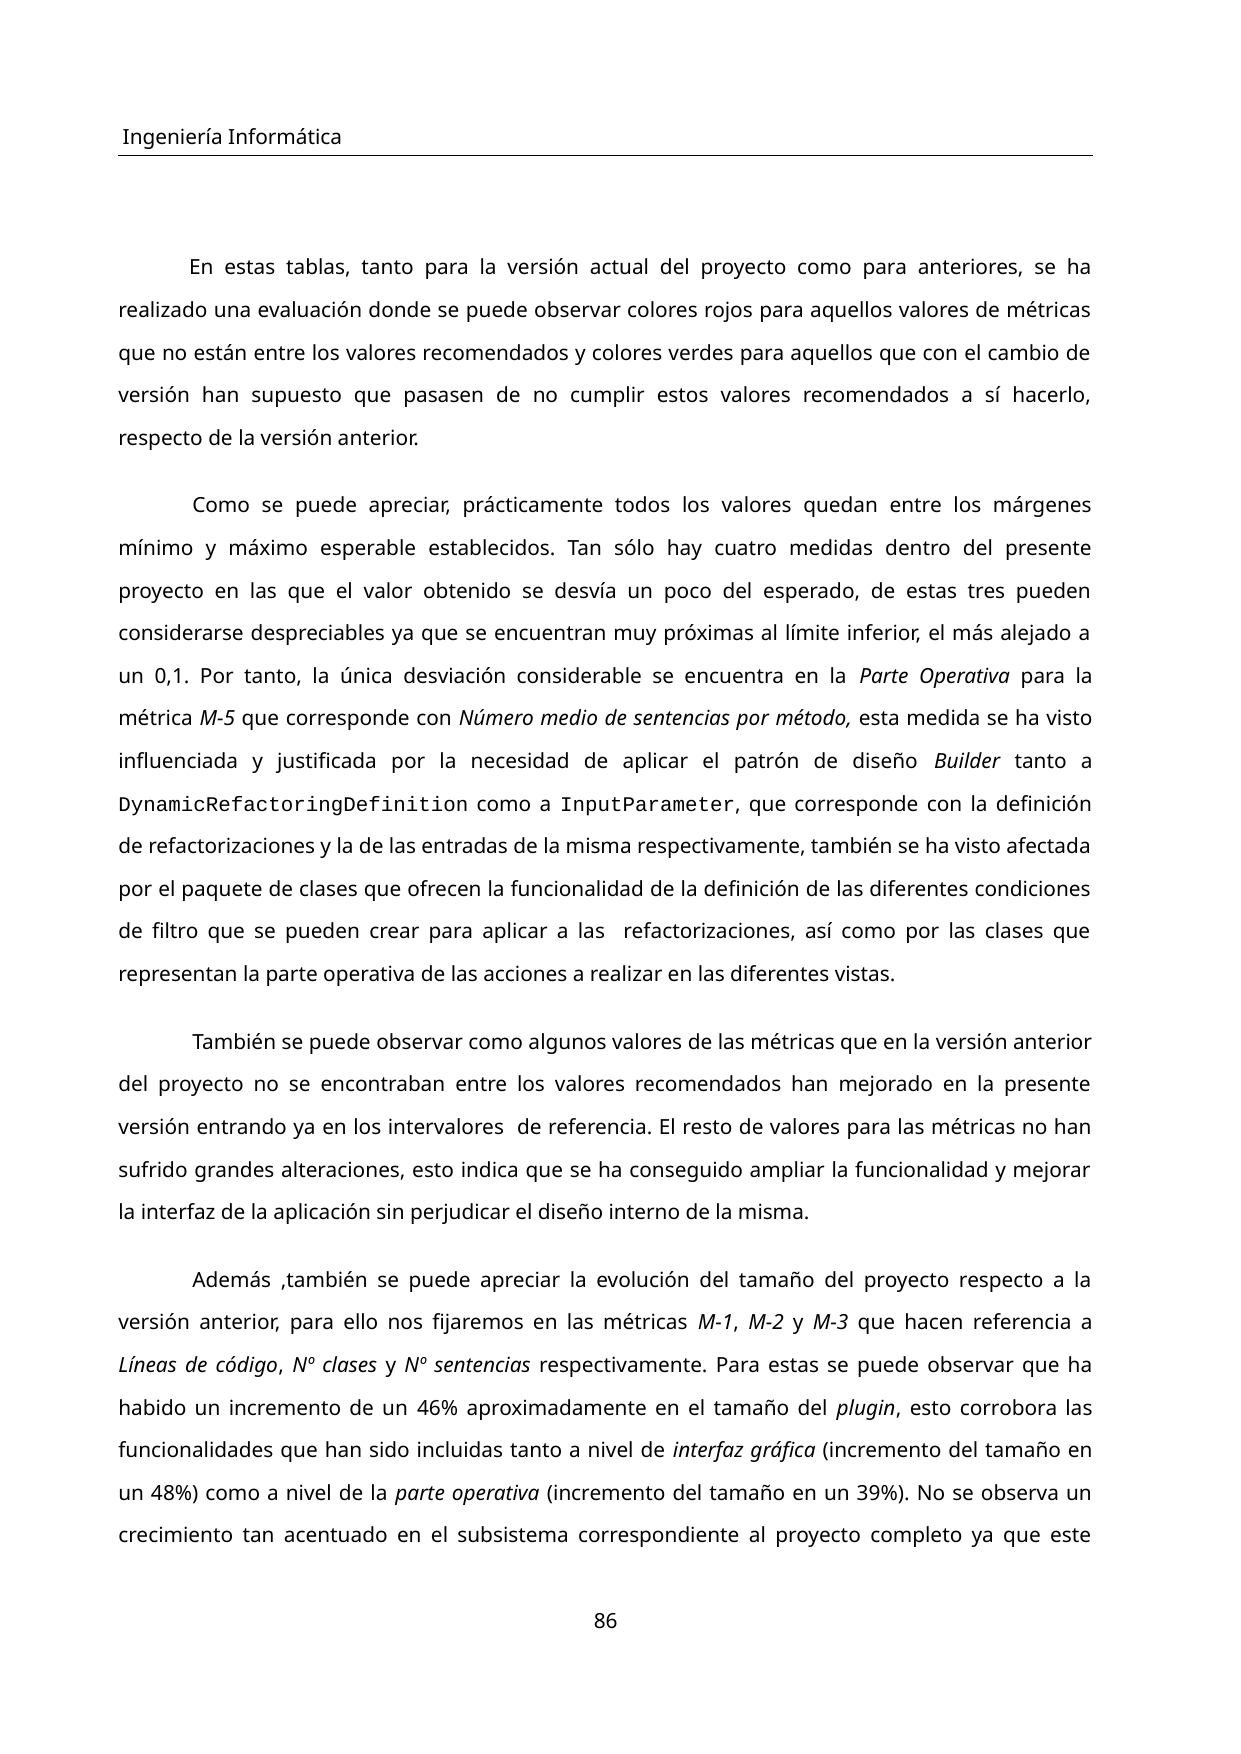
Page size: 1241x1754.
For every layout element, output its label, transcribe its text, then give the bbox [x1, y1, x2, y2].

text En estas tablas, tanto para la versión actual del proyecto como para anteriores, se ha realizado una evaluación donde se puede observar colores rojos para aquellos valores de métricas que no están entre los valores recomendados y colores verdes para aquellos que con el cambio de versión han supuesto que pasasen de no cumplir estos valores recomendados a sí hacerlo, respecto de la versión anterior. [118, 252, 1093, 451]
text También se puede observar como algunos valores de las métricas que en la versión anterior del proyecto no se encontraban entre los valores recomendados han mejorado en la presente versión entrando ya en los intervalores de referencia. El resto de valores para las métricas no han sufrido grandes alteraciones, esto indica que se ha conseguido ampliar la funcionalidad y mejorar la interfaz de la aplicación sin perjudicar el diseño interno de la misma. [118, 1027, 1093, 1226]
text Como se puede apreciar, prácticamente todos los valores quedan entre los márgenes mínimo y máximo esperable establecidos. Tan sólo hay cuatro medidas dentro del presente proyecto en las que el valor obtenido se desvía un poco del esperado, de estas tres pueden considerarse despreciables ya que se encuentran muy próximas al límite inferior, el más alejado a un 0,1. Por tanto, la única desviación considerable se encuentra en la Parte Operativa para la métrica M-5 que corresponde con Número medio de sentencias por método, esta medida se ha visto influenciada y justificada por la necesidad de aplicar el patrón de diseño Builder tanto a DynamicRefactoringDefinition como a InputParameter, que corresponde con la definición de refactorizaciones y la de las entradas de la misma respectivamente, también se ha visto afectada por el paquete de clases que ofrecen la funcionalidad de la definición de las diferentes condiciones de filtro que se pueden crear para aplicar a las refactorizaciones, así como por las clases que representan la parte operativa de las acciones a realizar en las diferentes vistas. [118, 491, 1093, 988]
text Además ,también se puede apreciar la evolución del tamaño del proyecto respecto a la versión anterior, para ello nos fijaremos en las métricas M-1, M-2 y M-3 que hacen referencia a Líneas de código, Nº clases y Nº sentencias respectivamente. Para estas se puede observar que ha habido un incremento de un 46% aproximadamente en el tamaño del plugin, esto corrobora las funcionalidades que han sido incluidas tanto a nivel de interfaz gráfica (incremento del tamaño en un 48%) como a nivel de la parte operativa (incremento del tamaño en un 39%). No se observa un crecimiento tan acentuado en el subsistema correspondiente al proyecto completo ya que este [118, 1265, 1093, 1549]
